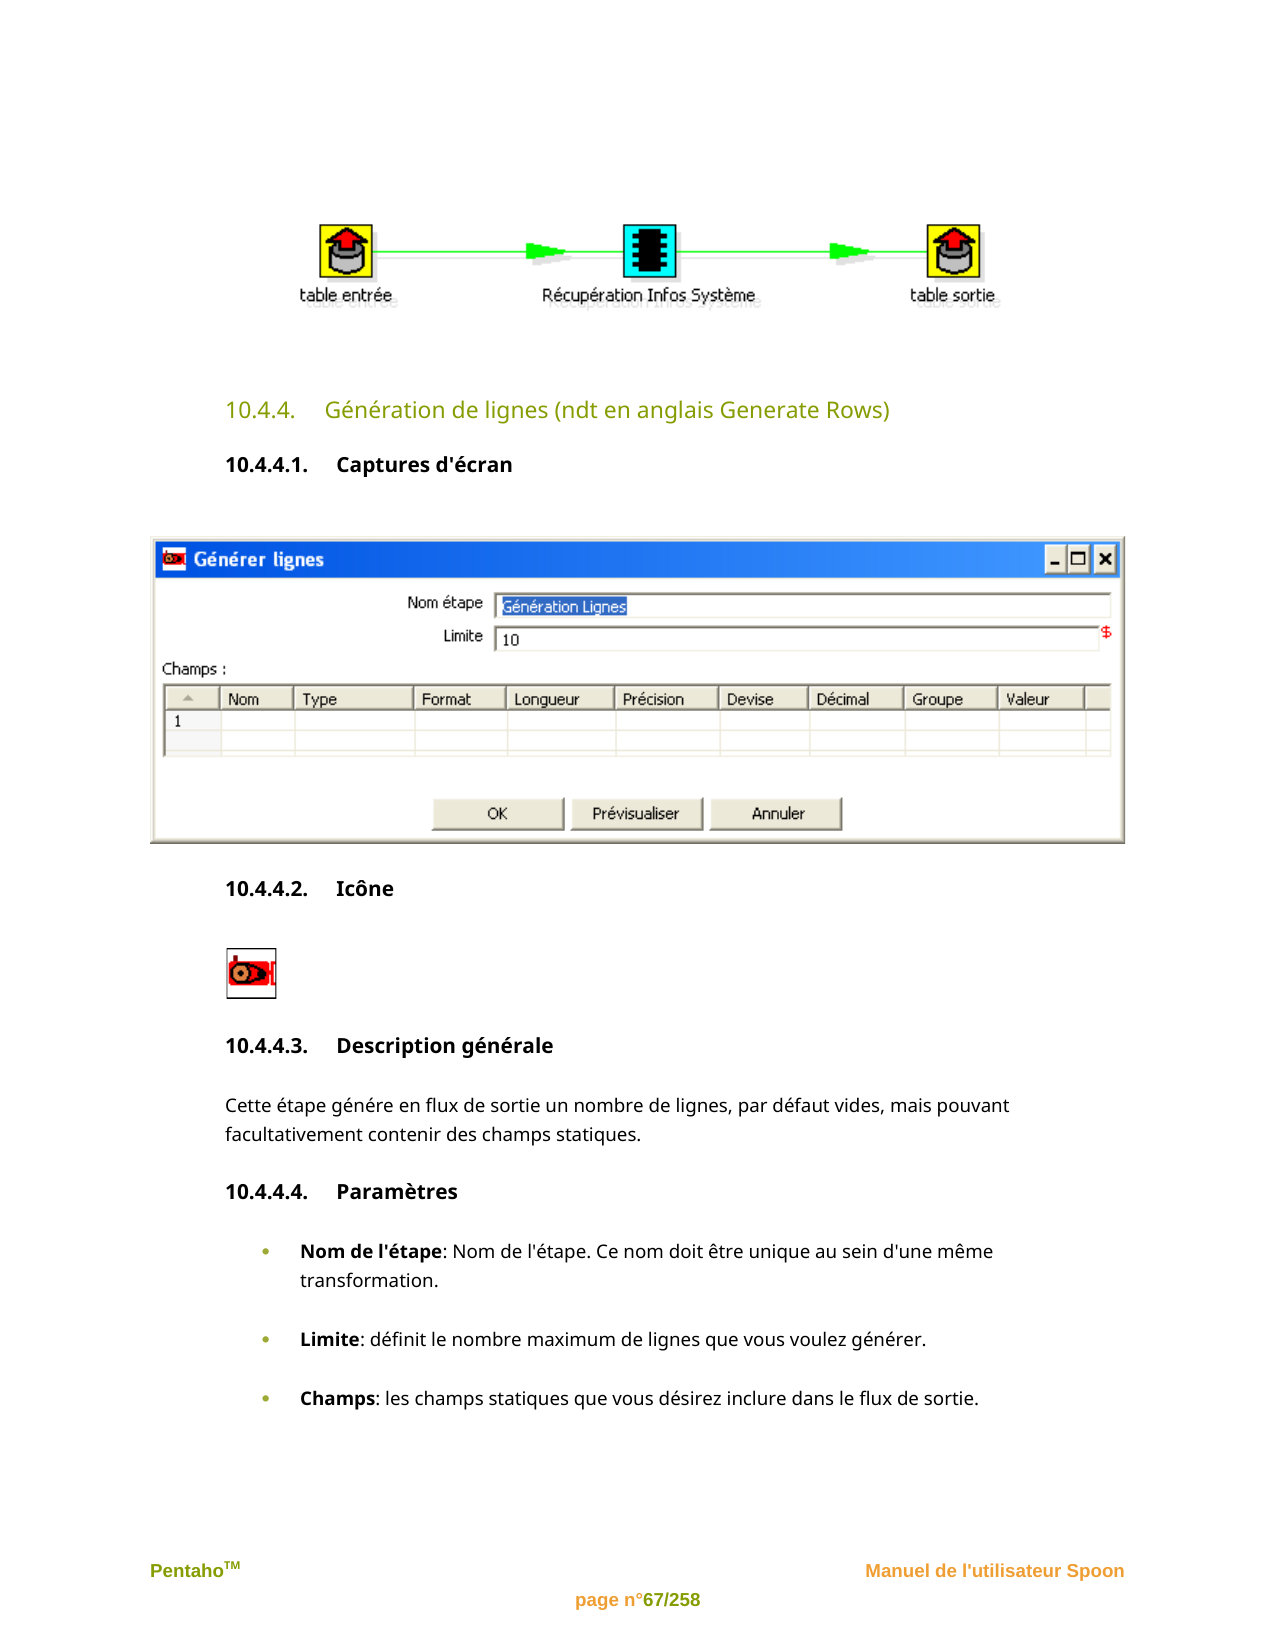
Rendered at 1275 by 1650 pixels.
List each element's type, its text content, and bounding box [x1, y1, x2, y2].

subtitle Génération de lignes (ndt en anglais Generate Rows) [225, 150, 1125, 424]
subtitle Captures d'écran [225, 449, 1125, 478]
picture [226, 948, 277, 999]
subtitle [225, 503, 1125, 536]
list Champs: les champs statiques que vous désirez inclure dans le flux de sortie. [262, 1382, 1125, 1411]
subtitle Icône [225, 844, 1125, 903]
picture [150, 536, 1125, 844]
list Nom de l'étape: Nom de l'étape. Ce nom doit être unique au sein d'une même transformation. [262, 1235, 1125, 1293]
subtitle Paramètres [225, 1176, 1125, 1206]
list Limite: définit le nombre maximum de lignes que vous voulez générer. [262, 1323, 1125, 1352]
picture [232, 179, 1043, 366]
text Cette étape génére en flux de sortie un nombre de lignes, par défaut vides, mais pouvant facultativement contenir des champs statiques. [225, 1089, 1125, 1147]
subtitle Description générale [225, 928, 1125, 1059]
